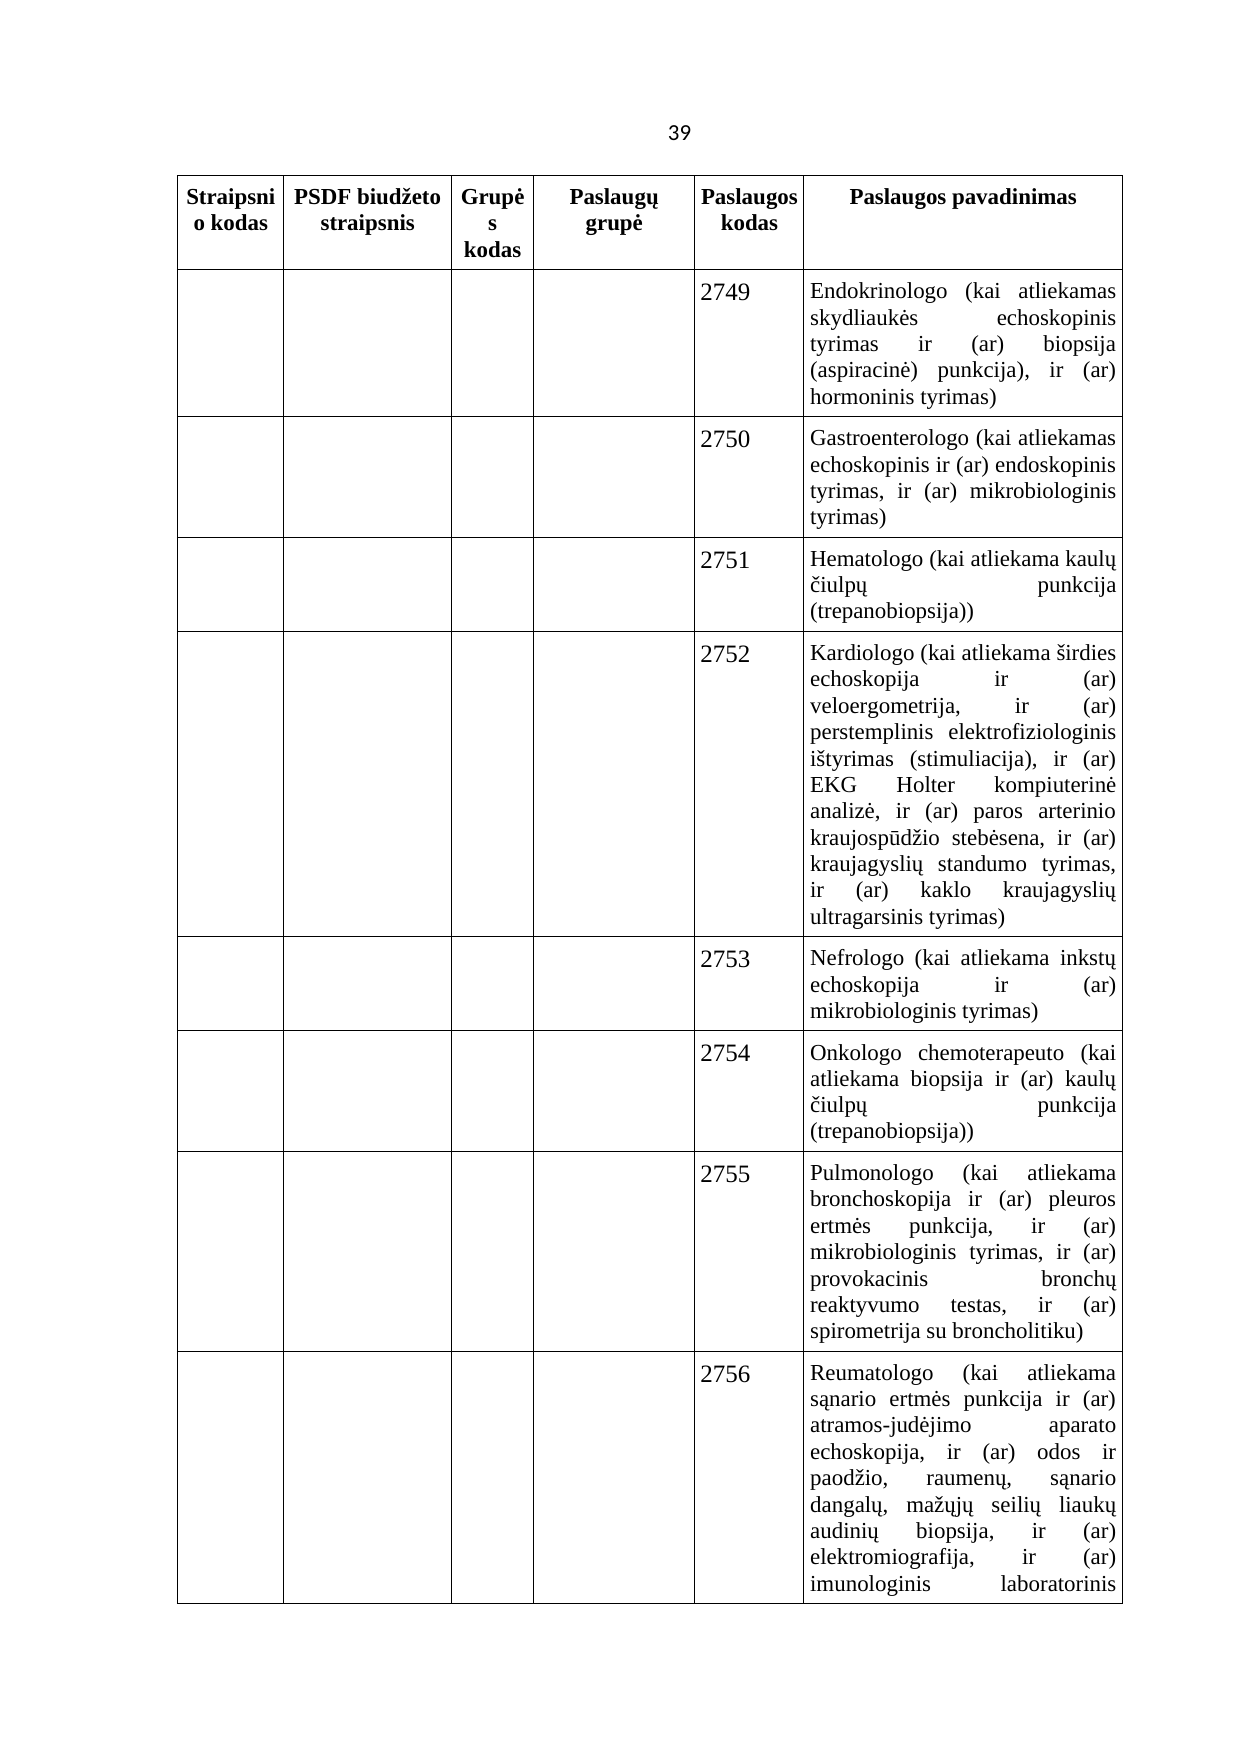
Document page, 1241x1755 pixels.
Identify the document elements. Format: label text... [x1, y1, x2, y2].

table_cell [452, 1352, 533, 1603]
table_cell Kardiologo (kai atliekama širdies echoskopija ir (ar) veloergometrija, ir (ar) perstemplinis elektrofiziologinis ištyrimas (stimuliacija), ir (ar) EKG Holter kompiuterinė analizė, ir (ar) paros arterinio kraujospūdžio stebėsena, ir (ar) kraujagyslių standumo tyrimas, ir (ar) kaklo kraujagyslių ultragarsinis tyrimas) [804, 632, 1122, 936]
table_cell [284, 1031, 451, 1151]
table_cell 2755 [695, 1152, 803, 1351]
table_cell [452, 632, 533, 936]
table_cell [534, 417, 694, 537]
table_cell Nefrologo (kai atliekama inkstų echoskopija ir (ar) mikrobiologinis tyrimas) [804, 937, 1122, 1030]
table_cell [178, 632, 283, 936]
table_cell 2749 [695, 270, 803, 416]
table_cell [452, 270, 533, 416]
table_header PSDF biudžeto straipsnis [284, 176, 451, 269]
table_cell [178, 1031, 283, 1151]
table_header Straipsnio kodas [178, 176, 283, 269]
table_header Grupės kodas [452, 176, 533, 269]
table_cell 2754 [695, 1031, 803, 1151]
table_cell [178, 1352, 283, 1603]
table_cell [452, 937, 533, 1030]
table_cell [452, 538, 533, 631]
table_header Paslaugos kodas [695, 176, 803, 269]
table_cell Pulmonologo (kai atliekama bronchoskopija ir (ar) pleuros ertmės punkcija, ir (ar) mikrobiologinis tyrimas, ir (ar) provokacinis bronchų reaktyvumo testas, ir (ar) spirometrija su broncholitiku) [804, 1152, 1122, 1351]
table_cell [284, 937, 451, 1030]
table_cell [284, 538, 451, 631]
table_header Paslaugų grupė [534, 176, 694, 269]
table_cell Reumatologo (kai atliekama sąnario ertmės punkcija ir (ar) atramos-judėjimo aparato echoskopija, ir (ar) odos ir paodžio, raumenų, sąnario dangalų, mažųjų seilių liaukų audinių biopsija, ir (ar) elektromiografija, ir (ar) imunologinis laboratorinis [804, 1352, 1122, 1603]
table_cell [178, 1152, 283, 1351]
table_cell 2753 [695, 937, 803, 1030]
table_cell [534, 1031, 694, 1151]
table_header Paslaugos pavadinimas [804, 176, 1122, 269]
table_cell [452, 1152, 533, 1351]
table_cell [284, 1352, 451, 1603]
table_cell [178, 538, 283, 631]
table_cell Endokrinologo (kai atliekamas skydliaukės echoskopinis tyrimas ir (ar) biopsija (aspiracinė) punkcija), ir (ar) hormoninis tyrimas) [804, 270, 1122, 416]
table_cell [284, 270, 451, 416]
table_cell [284, 1152, 451, 1351]
table_cell Hematologo (kai atliekama kaulų čiulpų punkcija (trepanobiopsija)) [804, 538, 1122, 631]
table_cell 2756 [695, 1352, 803, 1603]
table_cell 2750 [695, 417, 803, 537]
table_cell [534, 270, 694, 416]
table_cell [284, 417, 451, 537]
table_cell 2751 [695, 538, 803, 631]
table_cell [452, 1031, 533, 1151]
table_cell [534, 1352, 694, 1603]
table_cell [452, 417, 533, 537]
table_cell [534, 937, 694, 1030]
table_cell [534, 632, 694, 936]
table_cell 2752 [695, 632, 803, 936]
table_cell [534, 1152, 694, 1351]
table_cell Onkologo chemoterapeuto (kai atliekama biopsija ir (ar) kaulų čiulpų punkcija (trepanobiopsija)) [804, 1031, 1122, 1151]
table_cell [178, 417, 283, 537]
table_cell [534, 538, 694, 631]
table_cell Gastroenterologo (kai atliekamas echoskopinis ir (ar) endoskopinis tyrimas, ir (ar) mikrobiologinis tyrimas) [804, 417, 1122, 537]
table_cell [284, 632, 451, 936]
table_cell [178, 270, 283, 416]
table_cell [178, 937, 283, 1030]
